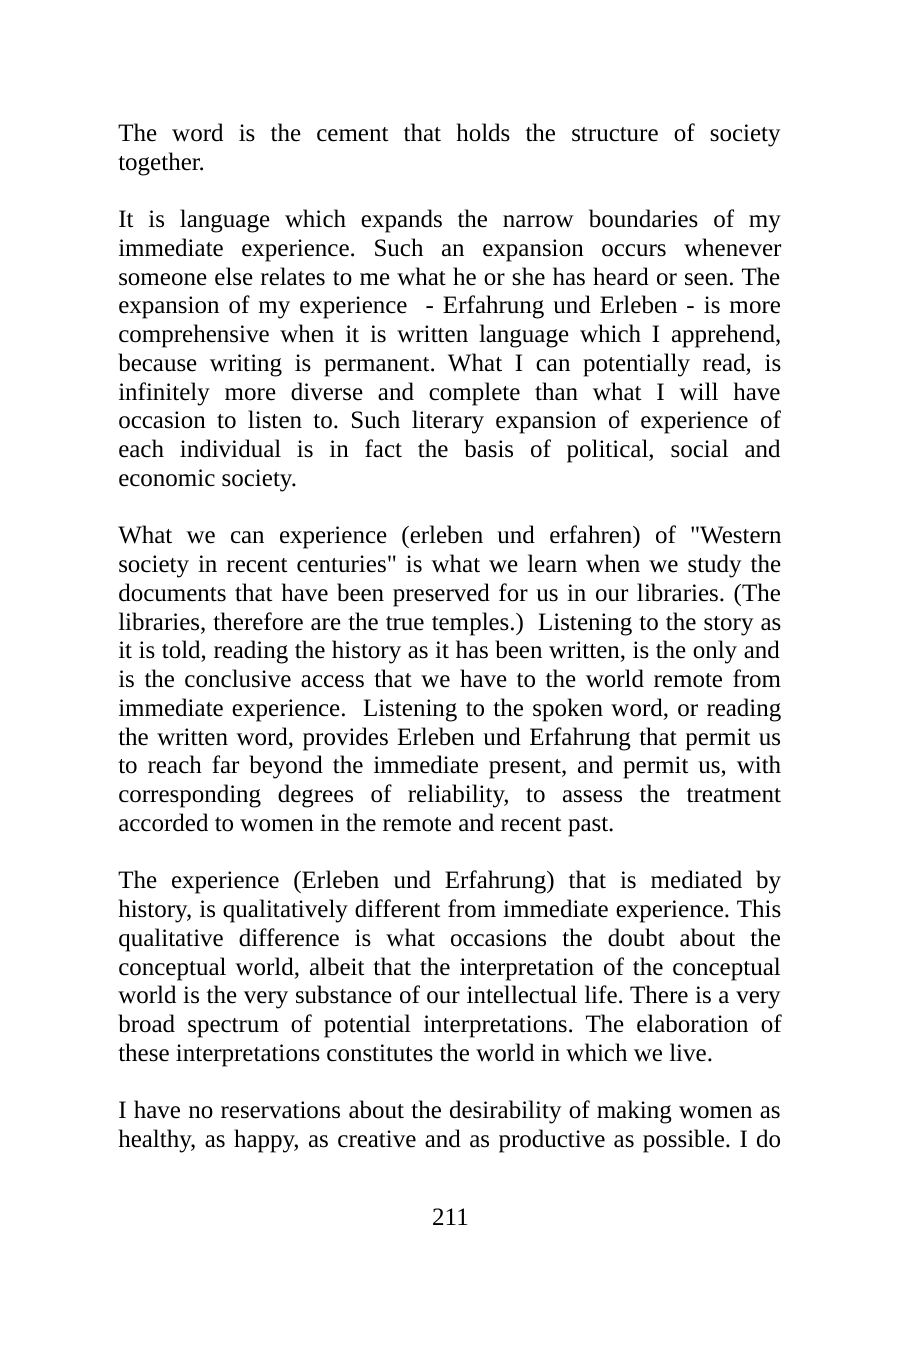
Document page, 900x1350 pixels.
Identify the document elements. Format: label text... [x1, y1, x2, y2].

text It is language which expands the narrow boundaries of my immediate experience. Such an expansion occurs whenever someone else relates to me what he or she has heard or seen. The expansion of my experience - Erfahrung und Erleben - is more comprehensive when it is written language which I apprehend, because writing is permanent. What I can potentially read, is infinitely more diverse and complete than what I will have occasion to listen to. Such literary expansion of experience of each individual is in fact the basis of political, social and economic society. [118, 204, 782, 492]
text The experience (Erleben und Erfahrung) that is mediated by history, is qualitatively different from immediate experience. This qualitative difference is what occasions the doubt about the conceptual world, albeit that the interpretation of the conceptual world is the very substance of our intellectual life. There is a very broad spectrum of potential interpretations. The elaboration of these interpretations constitutes the world in which we live. [118, 866, 782, 1067]
text What we can experience (erleben und erfahren) of "Western society in recent centuries" is what we learn when we study the documents that have been preserved for us in our libraries. (The libraries, therefore are the true temples.) Listening to the story as it is told, reading the history as it has been written, is the only and is the conclusive access that we have to the world remote from immediate experience. Listening to the spoken word, or reading the written word, provides Erleben und Erfahrung that permit us to reach far beyond the immediate present, and permit us, with corresponding degrees of reliability, to assess the treatment accorded to women in the remote and recent past. [118, 521, 782, 837]
text I have no reservations about the desirability of making women as healthy, as happy, as creative and as productive as possible. I do [118, 1096, 782, 1153]
text The word is the cement that holds the structure of society together. [118, 118, 782, 176]
